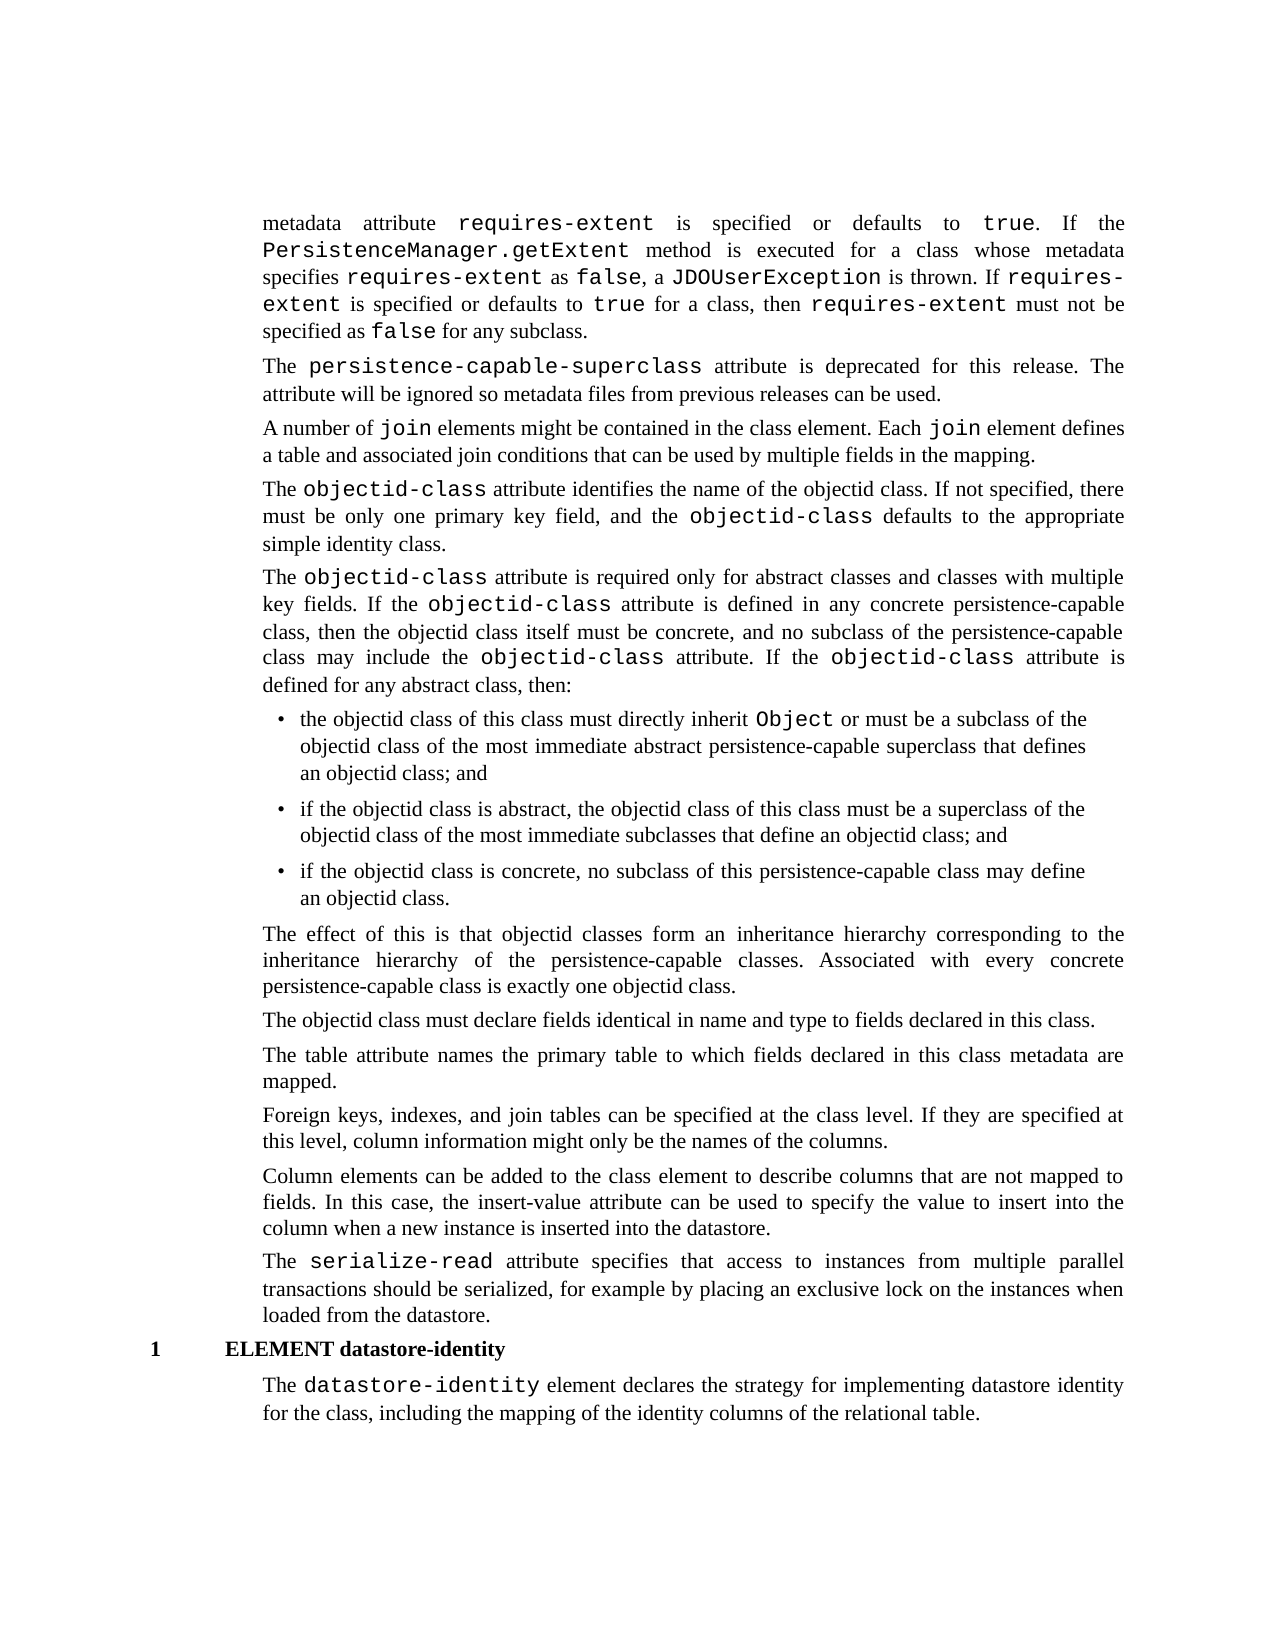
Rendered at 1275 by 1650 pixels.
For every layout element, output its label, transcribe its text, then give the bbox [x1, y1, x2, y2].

text A number of join elements might be contained in the class element. Each join element defines a table and associated join conditions that can be used by multiple fields in the mapping. [262, 414, 1125, 468]
text • if the objectid class is concrete, no subclass of this persistence-capable class may define an objectid class. [277, 858, 1087, 910]
text The objectid-class attribute identifies the name of the objectid class. If not specified, there must be only one primary key field, and the objectid-class defaults to the appropriate simple identity class. [262, 476, 1125, 556]
text The objectid-class attribute is required only for abstract classes and classes with multiple key fields. If the objectid-class attribute is defined in any concrete persistence-capable class, then the objectid class itself must be concrete, and no subclass of the persistence-capable class may include the objectid-class attribute. If the objectid-class attribute is defined for any abstract class, then: [262, 564, 1125, 697]
text • if the objectid class is abstract, the objectid class of this class must be a superclass of the objectid class of the most immediate subclasses that define an objectid class; and [277, 795, 1087, 847]
text • the objectid class of this class must directly inherit Object or must be a subclass of the objectid class of the most immediate abstract persistence-capable superclass that defines an objectid class; and [277, 706, 1087, 785]
text The objectid class must declare fields identical in name and type to fields declared in this class. [262, 1007, 1125, 1033]
text The persistence-capable-superclass attribute is deprecated for this release. The attribute will be ignored so metadata files from previous releases can be used. [262, 353, 1125, 406]
text Foreign keys, indexes, and join tables can be specified at the class level. If they are specified at this level, column information might only be the names of the columns. [262, 1101, 1125, 1153]
subtitle ELEMENT datastore-identity [150, 1336, 1125, 1362]
text metadata attribute requires-extent is specified or defaults to true. If the PersistenceManager.getExtent method is executed for a class whose metadata specifies requires-extent as false, a JDOUserException is thrown. If requires-extent is specified or defaults to true for a class, then requires-extent must not be specified as false for any subclass. [262, 210, 1125, 345]
text The datastore-identity element declares the strategy for implementing datastore identity for the class, including the mapping of the identity columns of the relational table. [262, 1372, 1125, 1425]
text Column elements can be added to the class element to describe columns that are not mapped to fields. In this case, the insert-value attribute can be used to specify the value to insert into the column when a new instance is inserted into the datastore. [262, 1162, 1125, 1240]
text The table attribute names the primary table to which fields declared in this class metadata are mapped. [262, 1041, 1125, 1093]
text The serialize-read attribute specifies that access to instances from multiple parallel transactions should be serialized, for example by placing an exclusive lock on the instances when loaded from the datastore. [262, 1248, 1125, 1327]
text The effect of this is that objectid classes form an inheritance hierarchy corresponding to the inheritance hierarchy of the persistence-capable classes. Associated with every concrete persistence-capable class is exactly one objectid class. [262, 920, 1125, 998]
